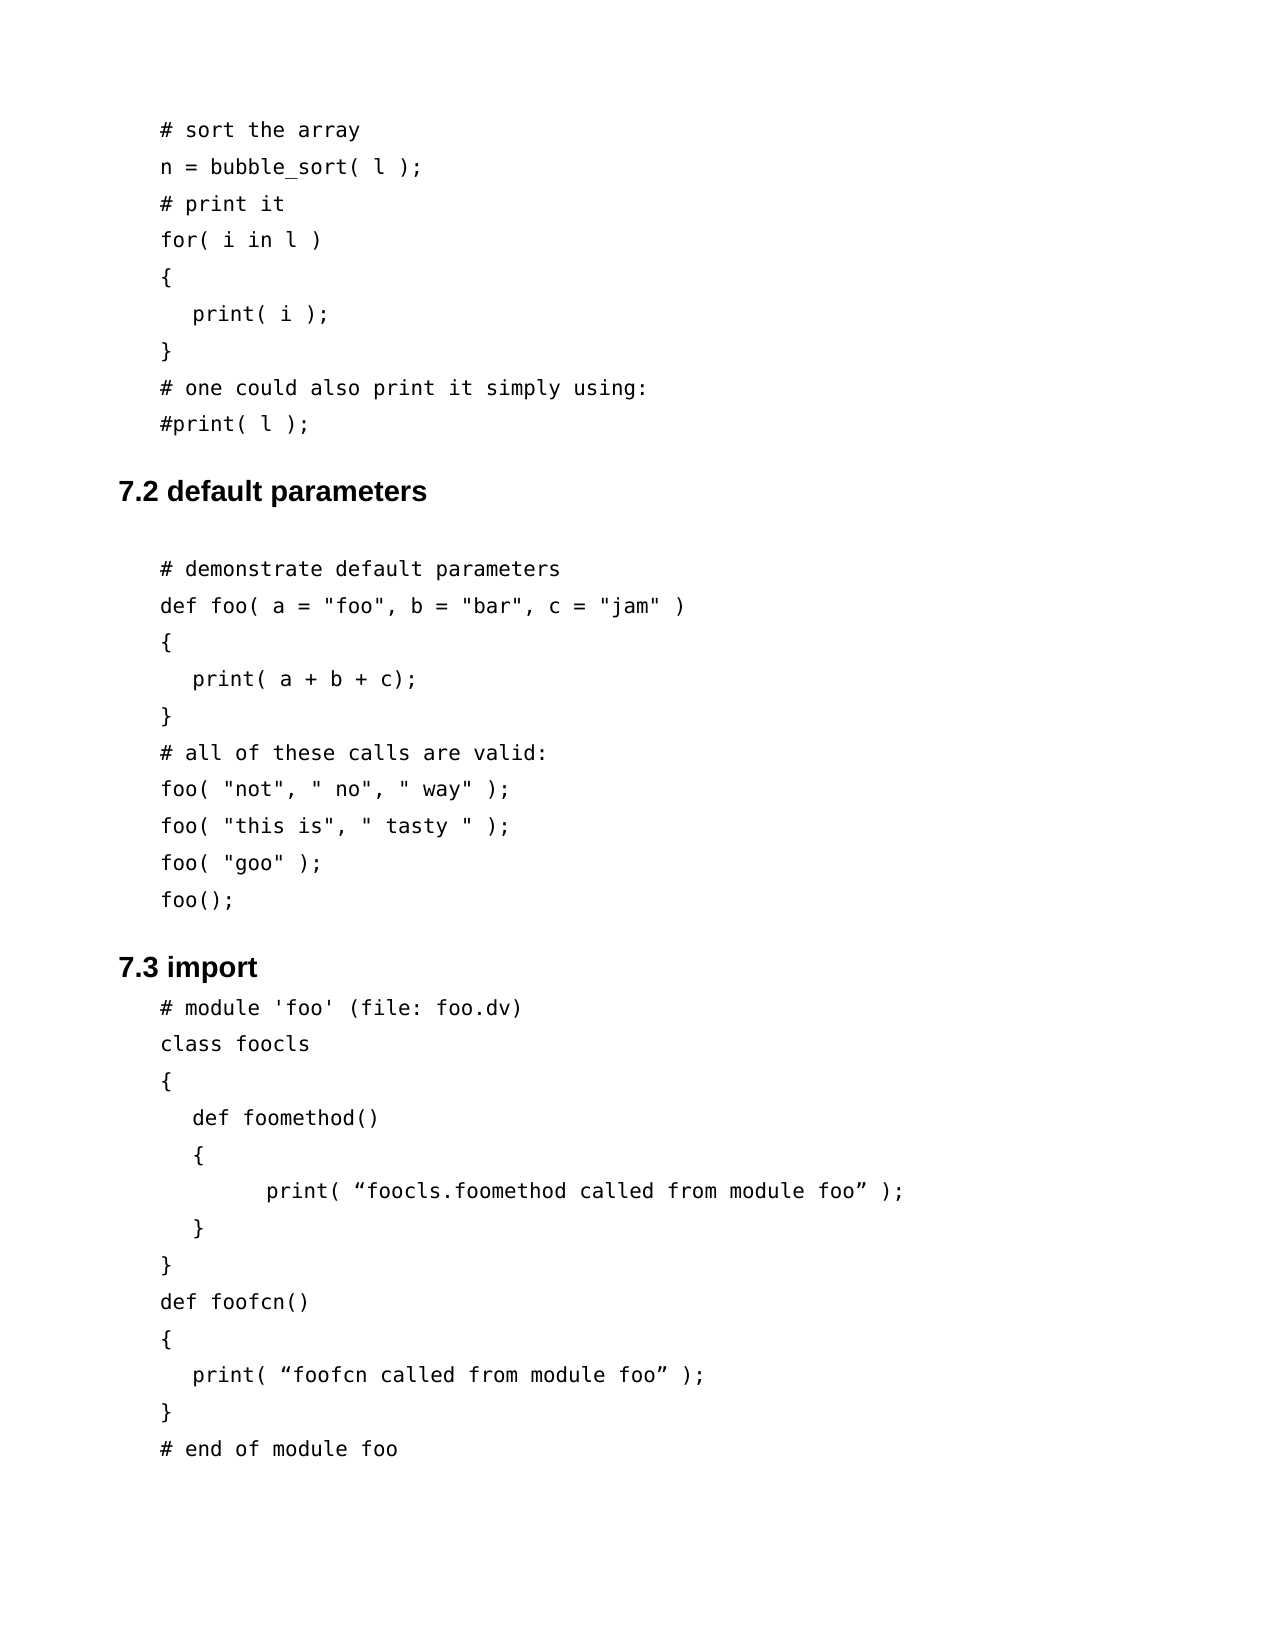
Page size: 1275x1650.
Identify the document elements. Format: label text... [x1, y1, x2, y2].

text # all of these calls are valid: [118, 741, 1157, 765]
text } [118, 1216, 1157, 1241]
text print( i ); [118, 302, 1157, 326]
text foo( "this is", " tasty " ); [118, 814, 1157, 838]
text foo(); [118, 888, 1157, 912]
text } [118, 1400, 1157, 1424]
text def foofcn() [118, 1290, 1157, 1314]
text #print( l ); [118, 412, 1157, 437]
text print( “foofcn called from module foo” ); [118, 1363, 1157, 1388]
text { [118, 1327, 1157, 1351]
text # module 'foo' (file: foo.dv) [118, 996, 1157, 1020]
text { [118, 630, 1157, 655]
text { [118, 265, 1157, 289]
text { [118, 1143, 1157, 1167]
text def foomethod() [118, 1106, 1157, 1130]
text # sort the array [118, 118, 1157, 142]
text # one could also print it simply using: [118, 376, 1157, 400]
text # print it [118, 192, 1157, 216]
text for( i in l ) [118, 228, 1157, 253]
subtitle 7.2 default parameters [118, 474, 1157, 508]
text } [118, 704, 1157, 728]
text class foocls [118, 1032, 1157, 1057]
text print( a + b + c); [118, 667, 1157, 691]
text } [118, 1253, 1157, 1277]
text } [118, 339, 1157, 363]
text foo( "not", " no", " way" ); [118, 777, 1157, 802]
text # end of module foo [118, 1437, 1157, 1461]
text n = bubble_sort( l ); [118, 155, 1157, 179]
text foo( "goo" ); [118, 851, 1157, 875]
text { [118, 1069, 1157, 1093]
text # demonstrate default parameters [118, 557, 1157, 581]
subtitle 7.3 import [118, 949, 1157, 983]
text print( “foocls.foomethod called from module foo” ); [118, 1179, 1157, 1204]
text def foo( a = "foo", b = "bar", c = "jam" ) [118, 594, 1157, 618]
